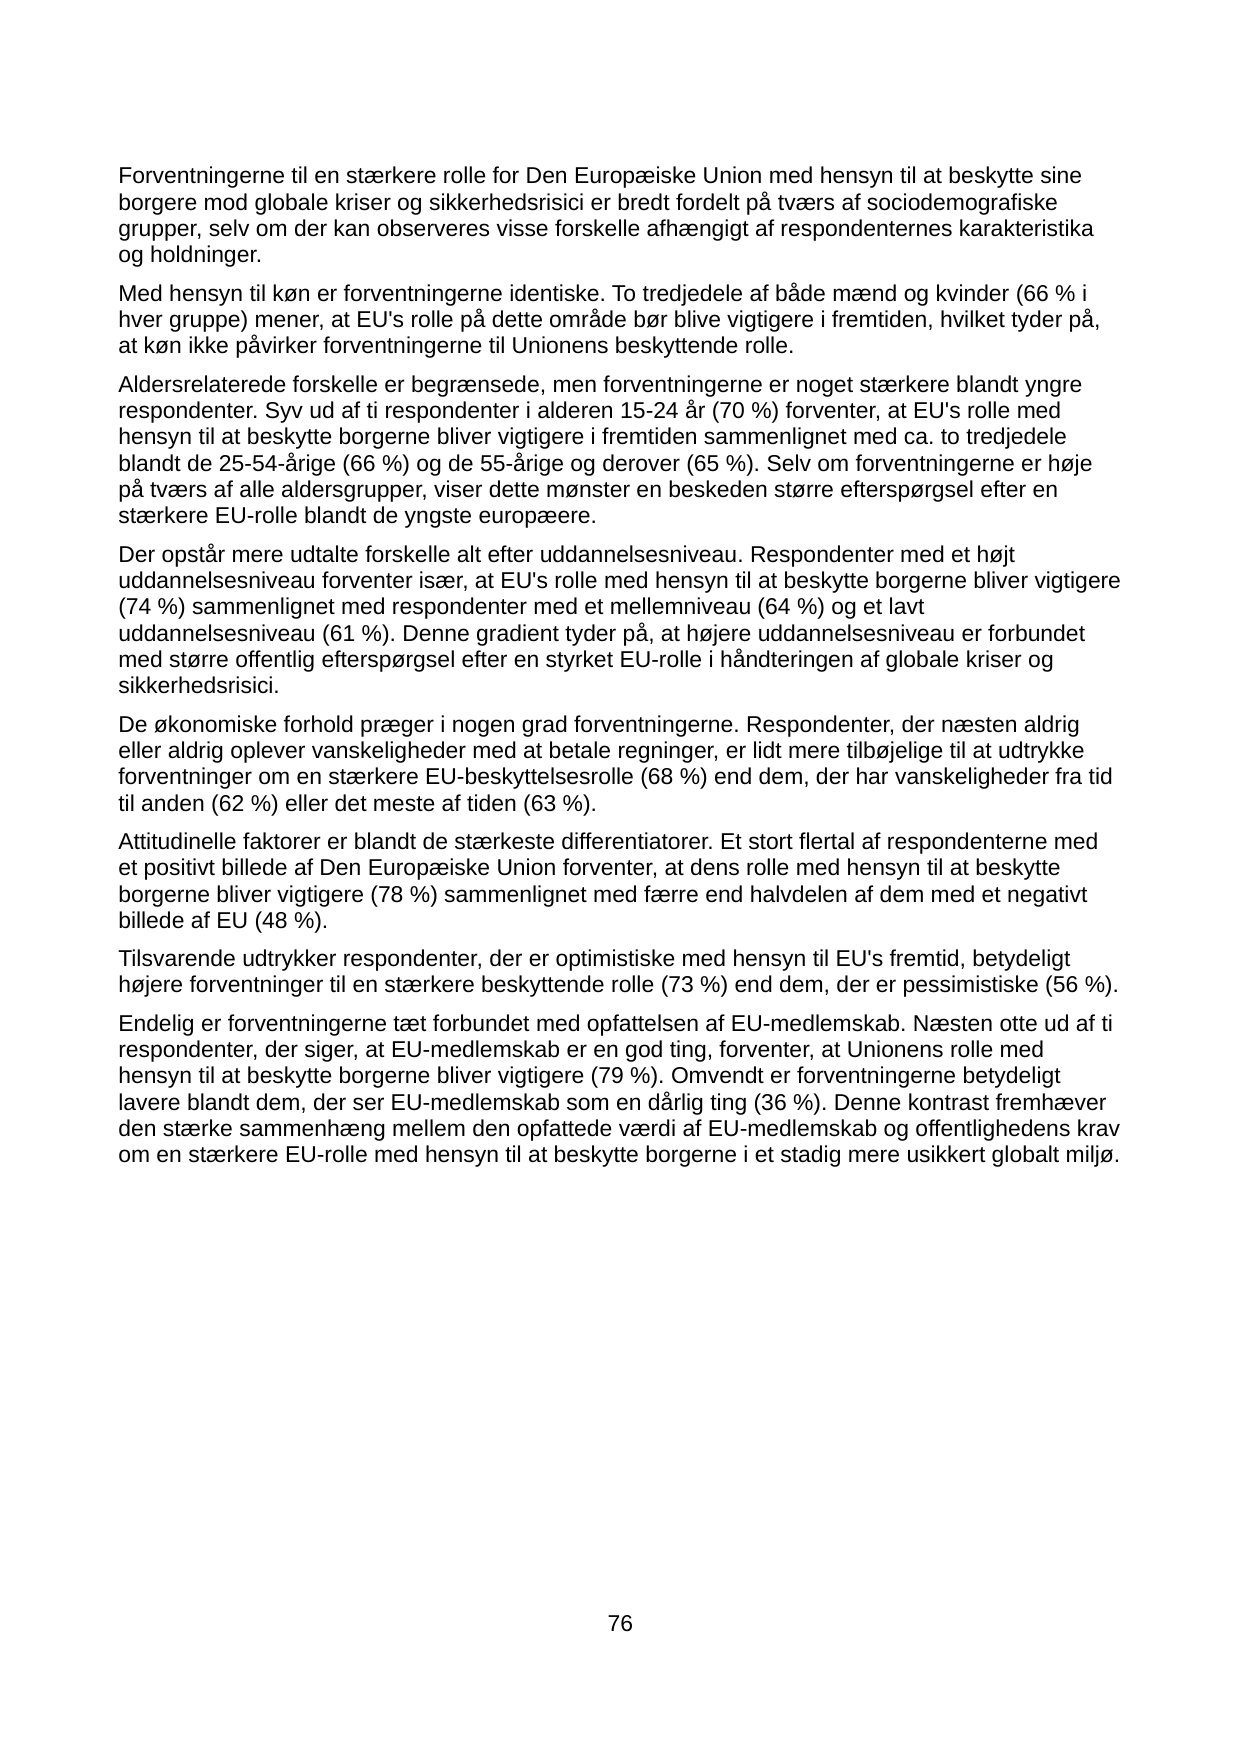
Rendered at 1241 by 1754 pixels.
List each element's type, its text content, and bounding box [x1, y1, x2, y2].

text Der opstår mere udtalte forskelle alt efter uddannelsesniveau. Respondenter med et højt uddannelsesniveau forventer især, at EU's rolle med hensyn til at beskytte borgerne bliver vigtigere (74 %) sammenlignet med respondenter med et mellemniveau (64 %) og et lavt uddannelsesniveau (61 %). Denne gradient tyder på, at højere uddannelsesniveau er forbundet med større offentlig efterspørgsel efter en styrket EU-rolle i håndteringen af globale kriser og sikkerhedsrisici. [118, 541, 1122, 699]
text Forventningerne til en stærkere rolle for Den Europæiske Union med hensyn til at beskytte sine borgere mod globale kriser og sikkerhedsrisici er bredt fordelt på tværs af sociodemografiske grupper, selv om der kan observeres visse forskelle afhængigt af respondenternes karakteristika og holdninger. [118, 162, 1122, 268]
text Med hensyn til køn er forventningerne identiske. To tredjedele af både mænd og kvinder (66 % i hver gruppe) mener, at EU's rolle på dette område bør blive vigtigere i fremtiden, hvilket tyder på, at køn ikke påvirker forventningerne til Unionens beskyttende rolle. [118, 279, 1122, 359]
text Endelig er forventningerne tæt forbundet med opfattelsen af EU-medlemskab. Næsten otte ud af ti respondenter, der siger, at EU-medlemskab er en god ting, forventer, at Unionens rolle med hensyn til at beskytte borgerne bliver vigtigere (79 %). Omvendt er forventningerne betydeligt lavere blandt dem, der ser EU-medlemskab som en dårlig ting (36 %). Denne kontrast fremhæver den stærke sammenhæng mellem den opfattede værdi af EU-medlemskab og offentlighedens krav om en stærkere EU-rolle med hensyn til at beskytte borgerne i et stadig mere usikkert globalt miljø. [118, 1010, 1122, 1168]
text Attitudinelle faktorer er blandt de stærkeste differentiatorer. Et stort flertal af respondenterne med et positivt billede af Den Europæiske Union forventer, at dens rolle med hensyn til at beskytte borgerne bliver vigtigere (78 %) sammenlignet med færre end halvdelen af dem med et negativt billede af EU (48 %). [118, 828, 1122, 933]
text De økonomiske forhold præger i nogen grad forventningerne. Respondenter, der næsten aldrig eller aldrig oplever vanskeligheder med at betale regninger, er lidt mere tilbøjelige til at udtrykke forventninger om en stærkere EU-beskyttelsesrolle (68 %) end dem, der har vanskeligheder fra tid til anden (62 %) eller det meste af tiden (63 %). [118, 711, 1122, 816]
text Tilsvarende udtrykker respondenter, der er optimistiske med hensyn til EU's fremtid, betydeligt højere forventninger til en stærkere beskyttende rolle (73 %) end dem, der er pessimistiske (56 %). [118, 945, 1122, 998]
text Aldersrelaterede forskelle er begrænsede, men forventningerne er noget stærkere blandt yngre respondenter. Syv ud af ti respondenter i alderen 15-24 år (70 %) forventer, at EU's rolle med hensyn til at beskytte borgerne bliver vigtigere i fremtiden sammenlignet med ca. to tredjedele blandt de 25-54-årige (66 %) og de 55-årige og derover (65 %). Selv om forventningerne er høje på tværs af alle aldersgrupper, viser dette mønster en beskeden større efterspørgsel efter en stærkere EU-rolle blandt de yngste europæere. [118, 371, 1122, 529]
